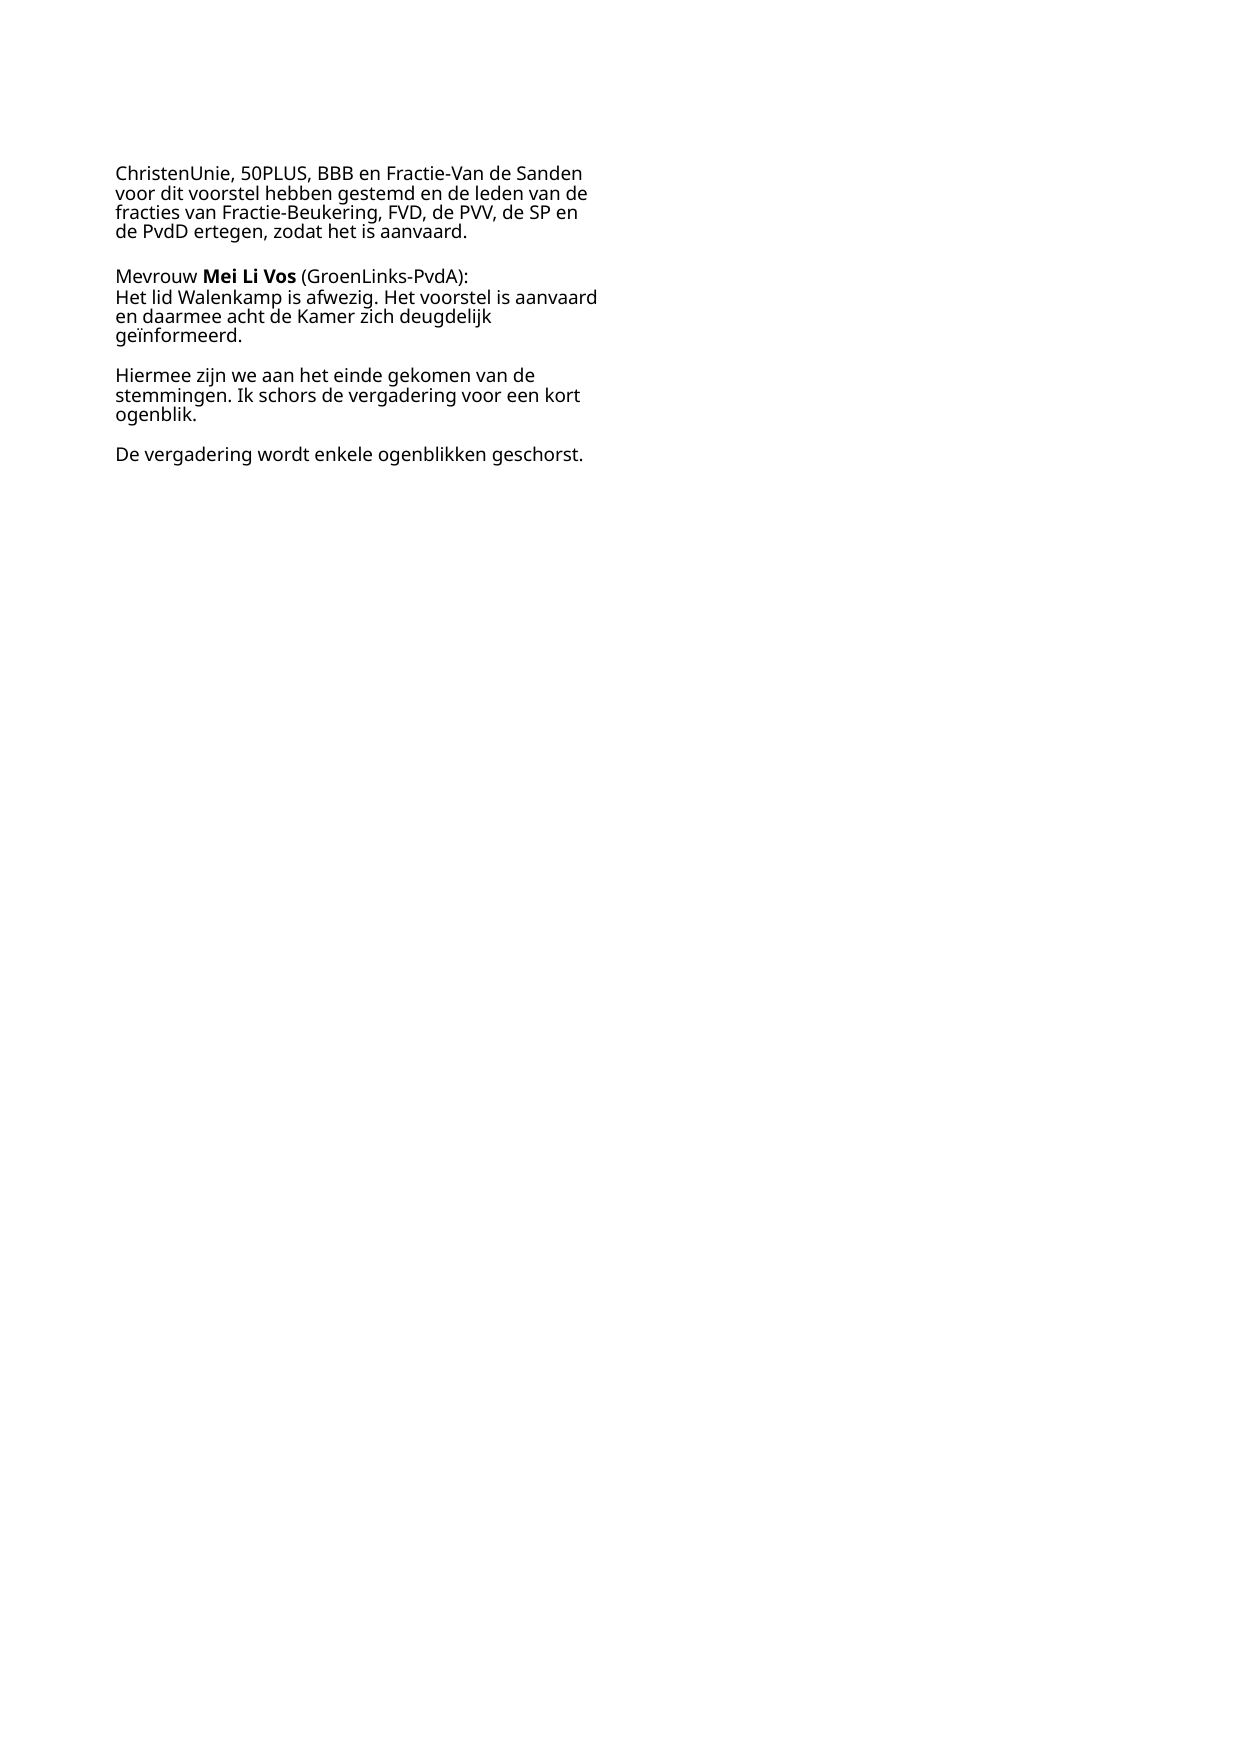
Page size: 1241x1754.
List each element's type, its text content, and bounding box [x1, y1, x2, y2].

text Hiermee zijn we aan het einde gekomen van de stemmingen. Ik schors de vergadering voor een kort ogenblik. [115, 367, 605, 425]
text ChristenUnie, 50PLUS, BBB en Fractie-Van de Sanden voor dit voorstel hebben gestemd en de leden van de fracties van Fractie-Beukering, FVD, de PVV, de SP en de PvdD ertegen, zodat het is aanvaard. [115, 165, 605, 242]
text De vergadering wordt enkele ogenblikken geschorst. [115, 446, 605, 465]
text Het lid Walenkamp is afwezig. Het voorstel is aanvaard en daarmee acht de Kamer zich deugdelijk geïnformeerd. [115, 289, 605, 347]
text Mevrouw Mei Li Vos (GroenLinks-PvdA): [115, 263, 605, 289]
